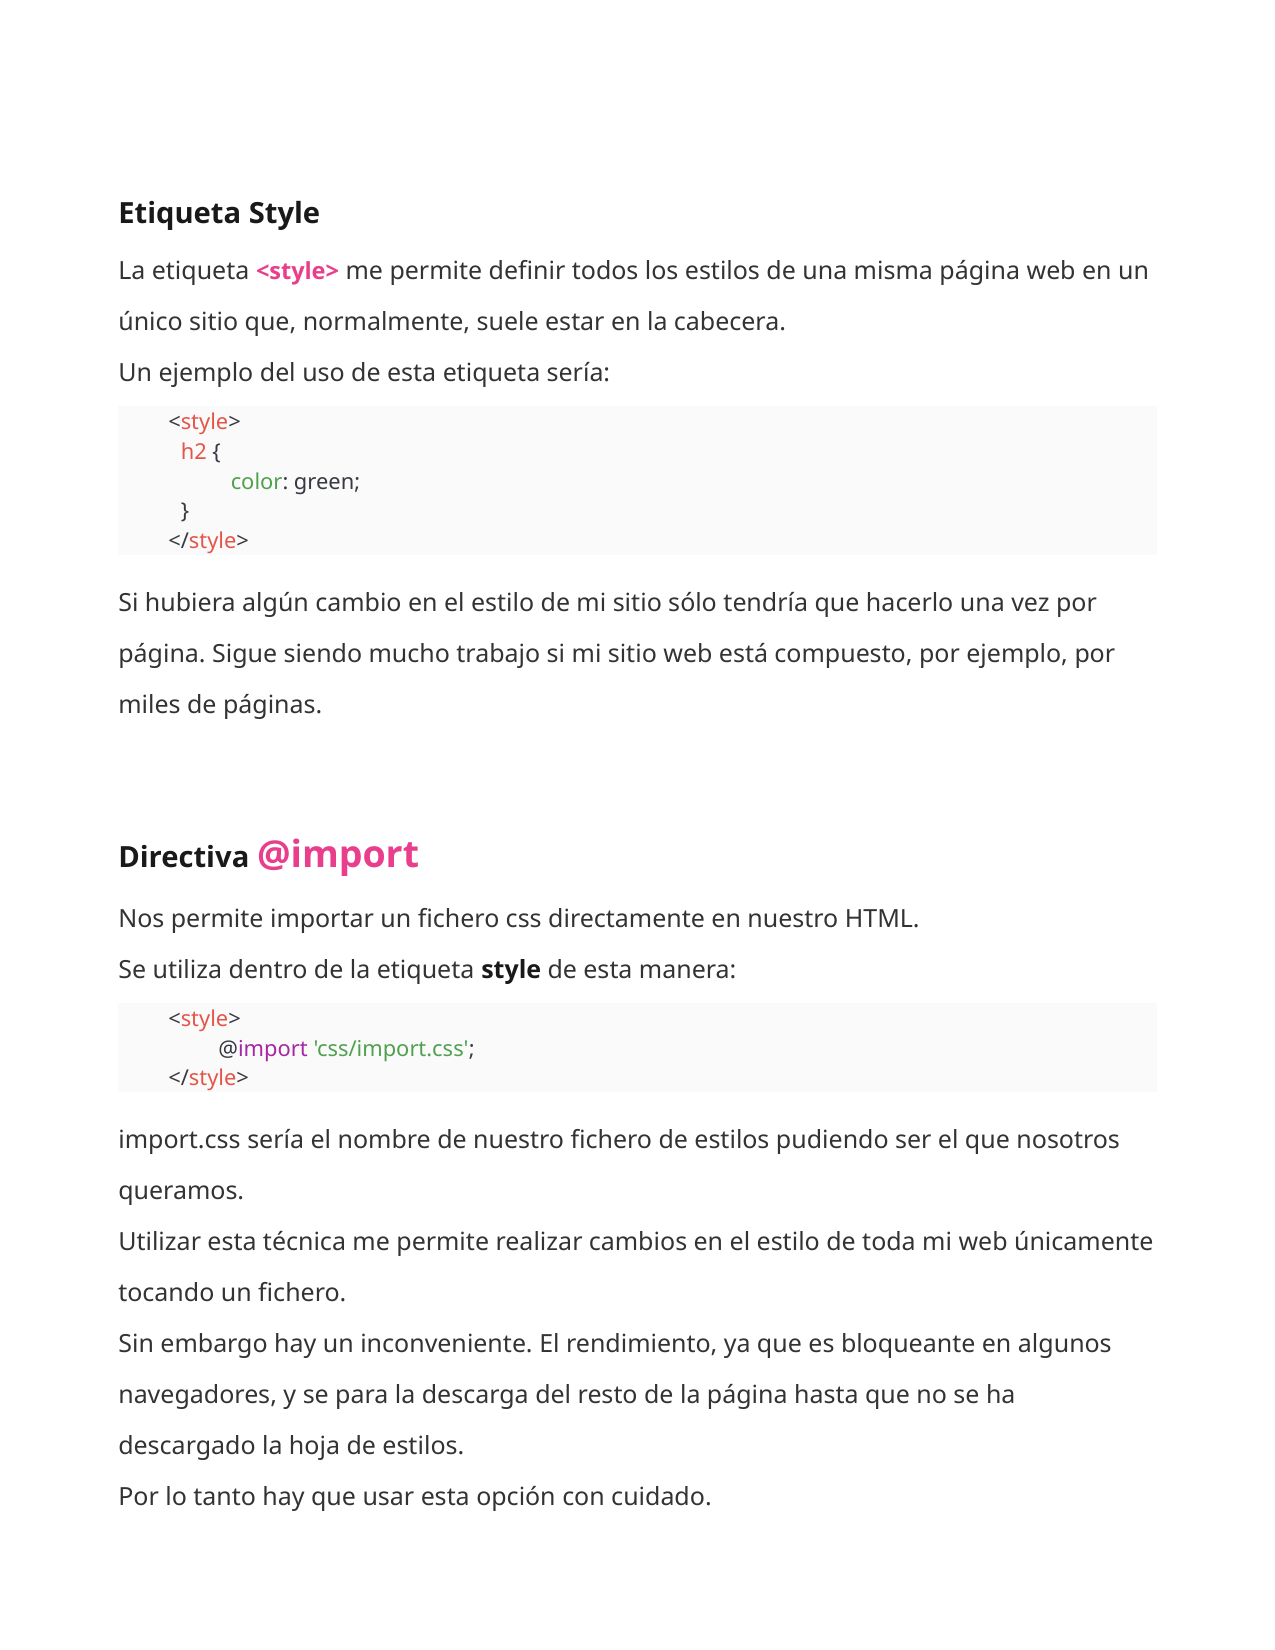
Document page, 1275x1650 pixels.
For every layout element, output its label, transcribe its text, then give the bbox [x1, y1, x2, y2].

text h2 { [118, 436, 1157, 466]
text </style> [118, 525, 1157, 555]
text La etiqueta <style> me permite definir todos los estilos de una misma página web en un único sitio que, normalmente, suele estar en la cabecera. [118, 253, 1157, 338]
text Utilizar esta técnica me permite realizar cambios en el estilo de toda mi web únicamente tocando un fichero. [118, 1224, 1157, 1309]
text Por lo tanto hay que usar esta opción con cuidado. [118, 1479, 1157, 1513]
text Si hubiera algún cambio en el estilo de mi sitio sólo tendría que hacerlo una vez por página. Sigue siendo mucho trabajo si mi sitio web está compuesto, por ejemplo, por miles de páginas. [118, 584, 1157, 721]
text color: green; [118, 466, 1157, 495]
text @import 'css/import.css'; [118, 1032, 1157, 1062]
text Nos permite importar un fichero css directamente en nuestro HTML. [118, 901, 1157, 935]
text Un ejemplo del uso de esta etiqueta sería: [118, 355, 1157, 389]
subtitle Etiqueta Style [118, 193, 1157, 232]
text } [118, 495, 1157, 525]
text <style> [118, 1003, 1157, 1032]
text </style> [118, 1062, 1157, 1092]
text import.css sería el nombre de nuestro fichero de estilos pudiendo ser el que nosotros queramos. [118, 1122, 1157, 1207]
text <style> [118, 406, 1157, 436]
subtitle Directiva @import [118, 827, 1157, 878]
text Se utiliza dentro de la etiqueta style de esta manera: [118, 952, 1157, 986]
text Sin embargo hay un inconveniente. El rendimiento, ya que es bloqueante en algunos navegadores, y se para la descarga del resto de la página hasta que no se ha descargado la hoja de estilos. [118, 1326, 1157, 1462]
